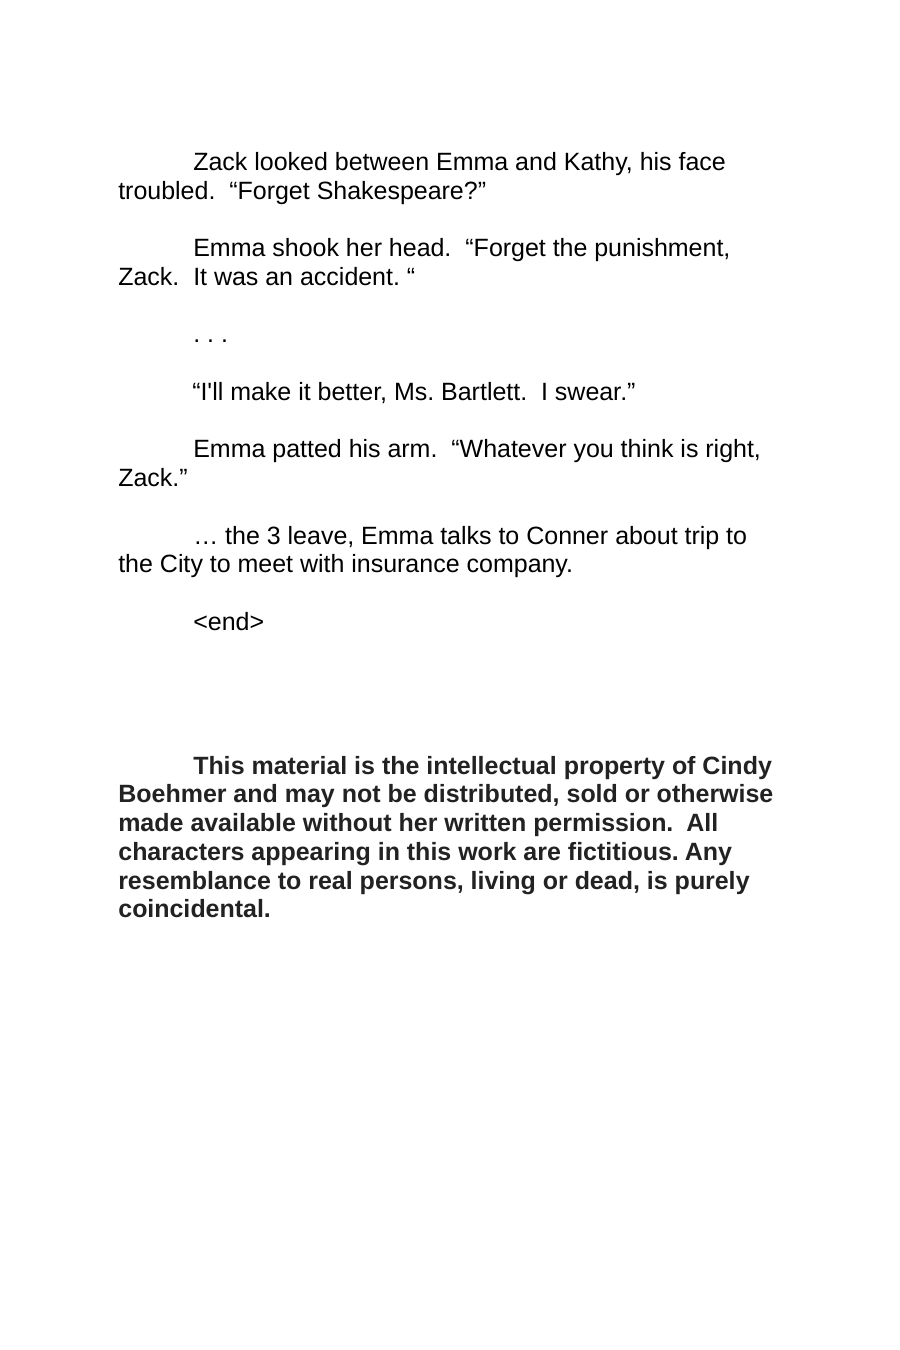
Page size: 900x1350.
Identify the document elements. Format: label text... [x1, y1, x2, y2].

text Emma patted his arm. “Whatever you think is right, Zack.” [118, 434, 782, 492]
text Emma shook her head. “Forget the punishment, Zack. It was an accident. “ [118, 233, 782, 291]
text … the 3 leave, Emma talks to Conner about trip to the City to meet with insurance company. [118, 521, 782, 578]
text This material is the intellectual property of Cindy Boehmer and may not be distributed, sold or otherwise made available without her written permission. All characters appearing in this work are fictitious. Any resemblance to real persons, living or dead, is purely coincidental. [118, 751, 782, 923]
text Zack looked between Emma and Kathy, his face troubled. “Forget Shakespeare?” [118, 147, 782, 204]
text <end> [118, 607, 782, 636]
text . . . “I'll make it better, Ms. Bartlett. I swear.” [118, 319, 782, 406]
